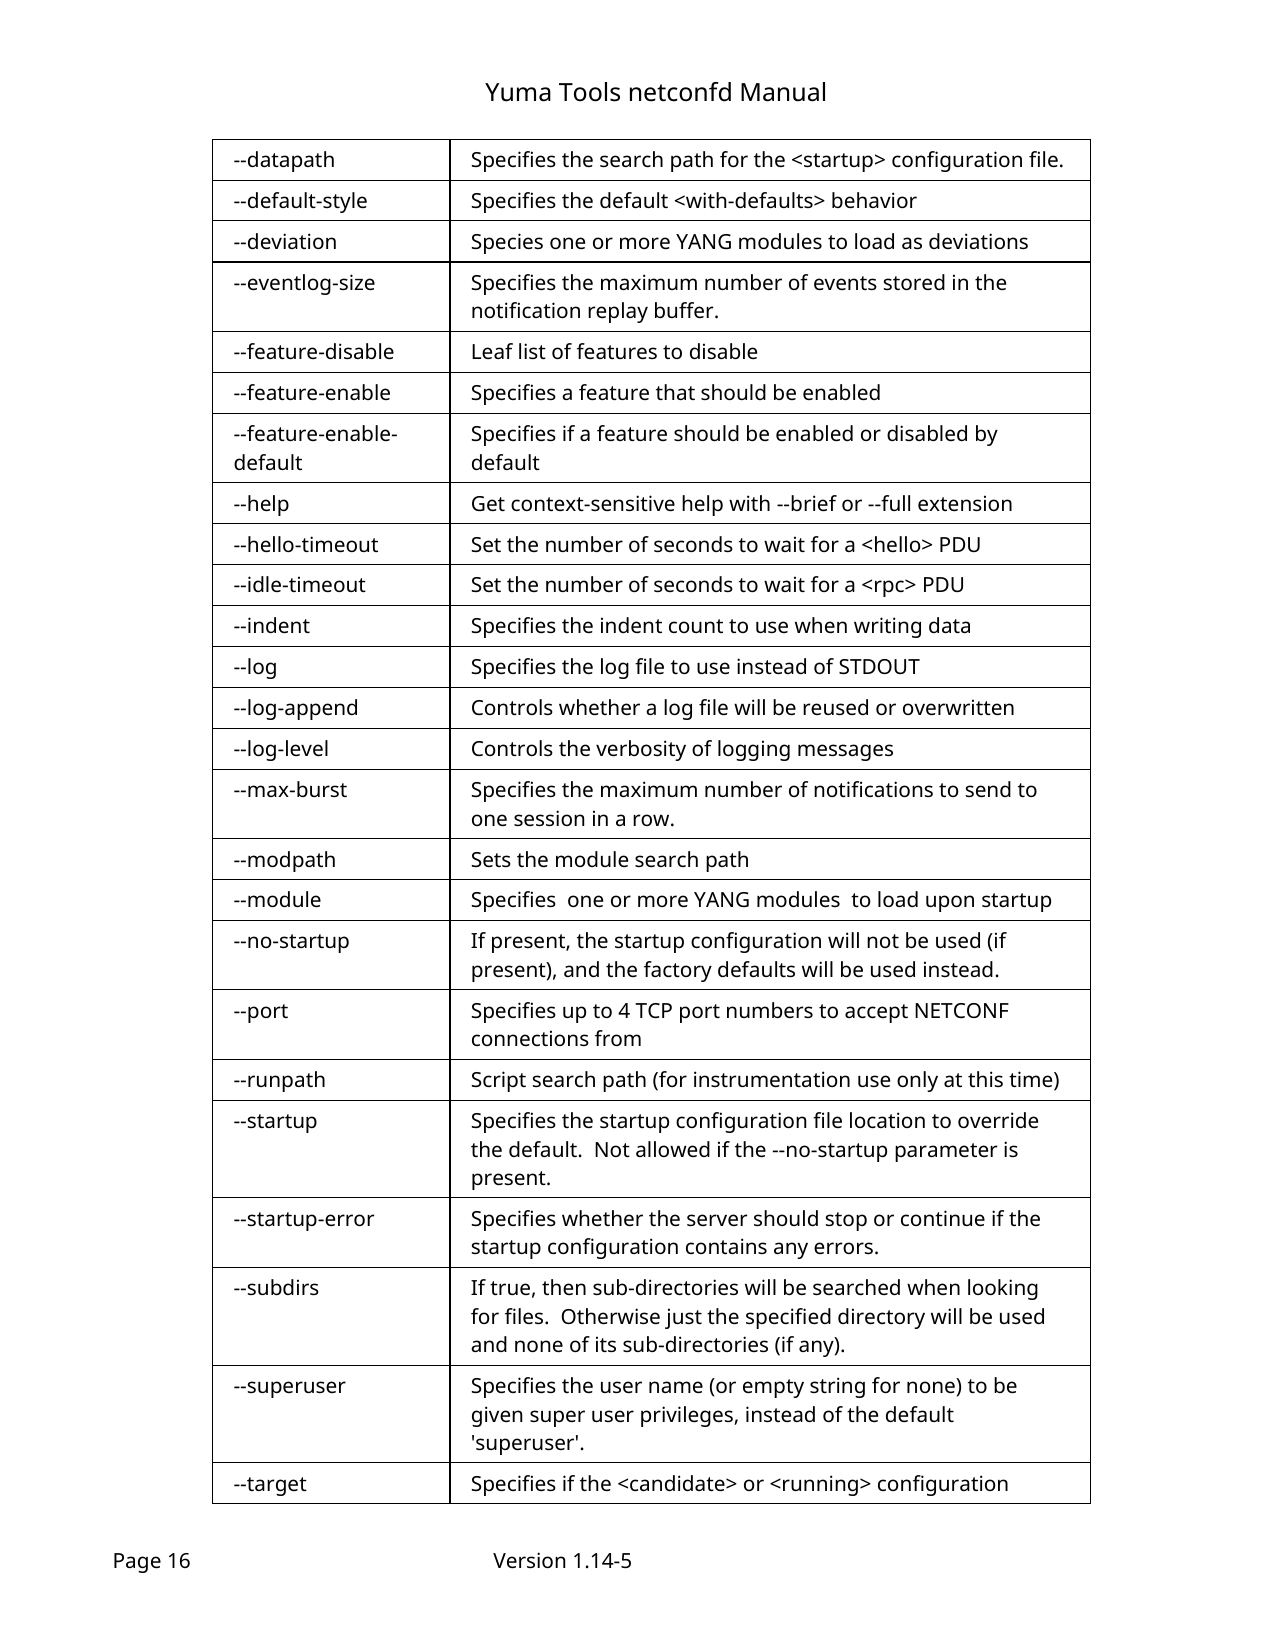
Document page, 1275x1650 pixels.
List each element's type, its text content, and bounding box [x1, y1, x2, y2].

table_cell --max-burst [213, 770, 449, 838]
table_cell --indent [213, 606, 449, 646]
table_cell --help [213, 483, 449, 523]
table_cell If true, then sub-directories will be searched when looking for files. Otherwise just the specified directory will be used and none of its sub-directories (if any). [451, 1268, 1090, 1364]
table_cell Specifies the startup configuration file location to override the default. Not allowed if the --no-startup parameter is present. [451, 1101, 1090, 1197]
table_cell Specifies a feature that should be enabled [451, 373, 1090, 413]
table_cell Specifies whether the server should stop or continue if the startup configuration contains any errors. [451, 1198, 1090, 1267]
table_cell Leaf list of features to disable [451, 332, 1090, 372]
table_cell --datapath [213, 140, 449, 179]
table_cell Specifies the search path for the <startup> configuration file. [451, 140, 1090, 179]
table_cell --deviation [213, 221, 449, 261]
table_cell --startup [213, 1101, 449, 1197]
table_cell Set the number of seconds to wait for a <rpc> PDU [451, 565, 1090, 605]
table_cell Specifies the default <with-defaults> behavior [451, 181, 1090, 220]
table_cell Specifies if a feature should be enabled or disabled by default [451, 414, 1090, 482]
table_cell --module [213, 880, 449, 920]
table_cell Species one or more YANG modules to load as deviations [451, 221, 1090, 261]
table_cell Sets the module search path [451, 839, 1090, 879]
table_cell --port [213, 990, 449, 1058]
table_cell Specifies the maximum number of notifications to send to one session in a row. [451, 770, 1090, 838]
table_cell --log-level [213, 729, 449, 768]
table_cell --runpath [213, 1060, 449, 1099]
table_cell Script search path (for instrumentation use only at this time) [451, 1060, 1090, 1099]
table_cell --log [213, 647, 449, 687]
table_cell Specifies the log file to use instead of STDOUT [451, 647, 1090, 687]
table_cell Specifies the user name (or empty string for none) to be given super user privileges, instead of the default 'superuser'. [451, 1366, 1090, 1462]
table_cell Set the number of seconds to wait for a <hello> PDU [451, 524, 1090, 564]
table_cell Get context-sensitive help with --brief or --full extension [451, 483, 1090, 523]
table_cell --feature-enable [213, 373, 449, 413]
table_cell --hello-timeout [213, 524, 449, 564]
table_cell Specifies one or more YANG modules to load upon startup [451, 880, 1090, 920]
table_cell --idle-timeout [213, 565, 449, 605]
table_cell Specifies the maximum number of events stored in the notification replay buffer. [451, 263, 1090, 331]
table_cell If present, the startup configuration will not be used (if present), and the factory defaults will be used instead. [451, 921, 1090, 989]
table_cell --startup-error [213, 1198, 449, 1267]
table_cell --superuser [213, 1366, 449, 1462]
table_cell --log-append [213, 688, 449, 728]
table_cell --target [213, 1463, 449, 1503]
table_cell --subdirs [213, 1268, 449, 1364]
table_cell Specifies the indent count to use when writing data [451, 606, 1090, 646]
table_cell --feature-disable [213, 332, 449, 372]
table_cell --no-startup [213, 921, 449, 989]
table_cell --eventlog-size [213, 263, 449, 331]
table_cell Specifies if the <candidate> or <running> configuration [451, 1463, 1090, 1503]
table_cell --default-style [213, 181, 449, 220]
table_cell Specifies up to 4 TCP port numbers to accept NETCONF connections from [451, 990, 1090, 1058]
table_cell Controls the verbosity of logging messages [451, 729, 1090, 768]
table_cell --modpath [213, 839, 449, 879]
table_cell Controls whether a log file will be reused or overwritten [451, 688, 1090, 728]
table_cell --feature-enable-default [213, 414, 449, 482]
